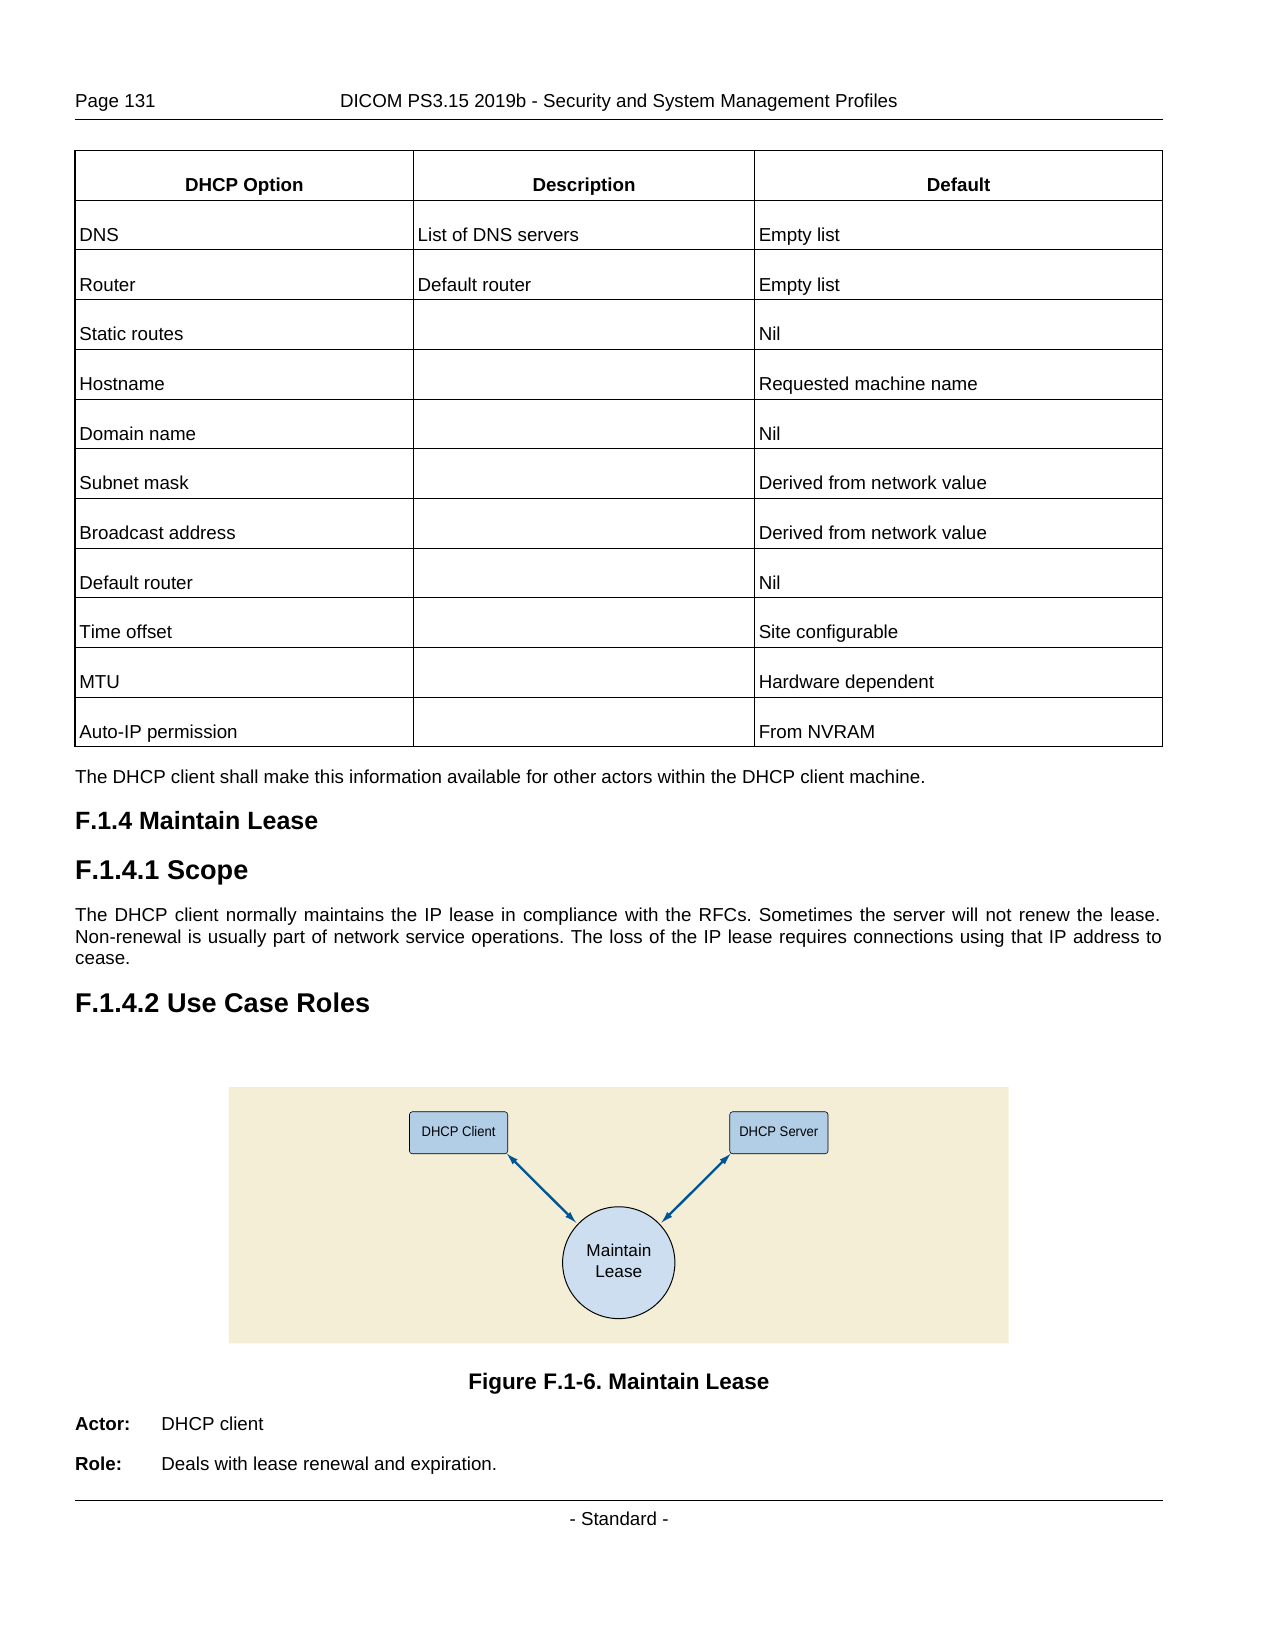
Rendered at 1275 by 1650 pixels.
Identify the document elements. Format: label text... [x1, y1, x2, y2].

text F.1.4.1 Scope [75, 854, 1162, 885]
table_cell Auto-IP permission [76, 698, 413, 746]
table_cell Hardware dependent [755, 648, 1162, 697]
table_cell Default router [76, 549, 413, 597]
table_header Default [755, 151, 1162, 200]
table_cell MTU [76, 648, 413, 697]
table_cell [414, 648, 754, 697]
table_cell From NVRAM [755, 698, 1162, 746]
table_cell [414, 499, 754, 547]
table_cell Requested machine name [755, 350, 1162, 398]
text F.1.4 Maintain Lease [75, 806, 1162, 835]
table_header Description [414, 151, 754, 200]
table_cell Site configurable [755, 598, 1162, 647]
table_header DHCP Option [76, 151, 413, 200]
table_cell Time offset [76, 598, 413, 647]
table_cell Domain name [76, 400, 413, 448]
text F.1.4.2 Use Case Roles [75, 987, 1162, 1018]
table_cell [414, 598, 754, 647]
table_cell DNS [76, 201, 413, 249]
table_cell Derived from network value [755, 499, 1162, 547]
text The DHCP client normally maintains the IP lease in compliance with the RFCs. Sometimes the server will not renew the lease. Non-renewal is usually part of network service operations. The loss of the IP lease requires connections using that IP address to cease. [75, 904, 1162, 968]
table_cell [414, 698, 754, 746]
table_cell Empty list [755, 250, 1162, 299]
table_cell [414, 350, 754, 398]
text Figure F.1-6. Maintain Lease [75, 1368, 1162, 1394]
table_cell Subnet mask [76, 449, 413, 498]
table_cell Nil [755, 400, 1162, 448]
table_cell [414, 300, 754, 349]
table_cell Derived from network value [755, 449, 1162, 498]
table_cell Default router [414, 250, 754, 299]
table_cell [414, 400, 754, 448]
text The DHCP client shall make this information available for other actors within the DHCP client machine. [75, 766, 1162, 788]
table_cell Broadcast address [76, 499, 413, 547]
table_cell Hostname [76, 350, 413, 398]
text Role: Deals with lease renewal and expiration. [75, 1453, 1162, 1474]
table_cell Static routes [76, 300, 413, 349]
table_cell Empty list [755, 201, 1162, 249]
table_cell [414, 549, 754, 597]
table_cell Router [76, 250, 413, 299]
text Actor: DHCP client [75, 1413, 1162, 1434]
table_cell Nil [755, 549, 1162, 597]
table_cell [414, 449, 754, 498]
table_cell List of DNS servers [414, 201, 754, 249]
table_cell Nil [755, 300, 1162, 349]
